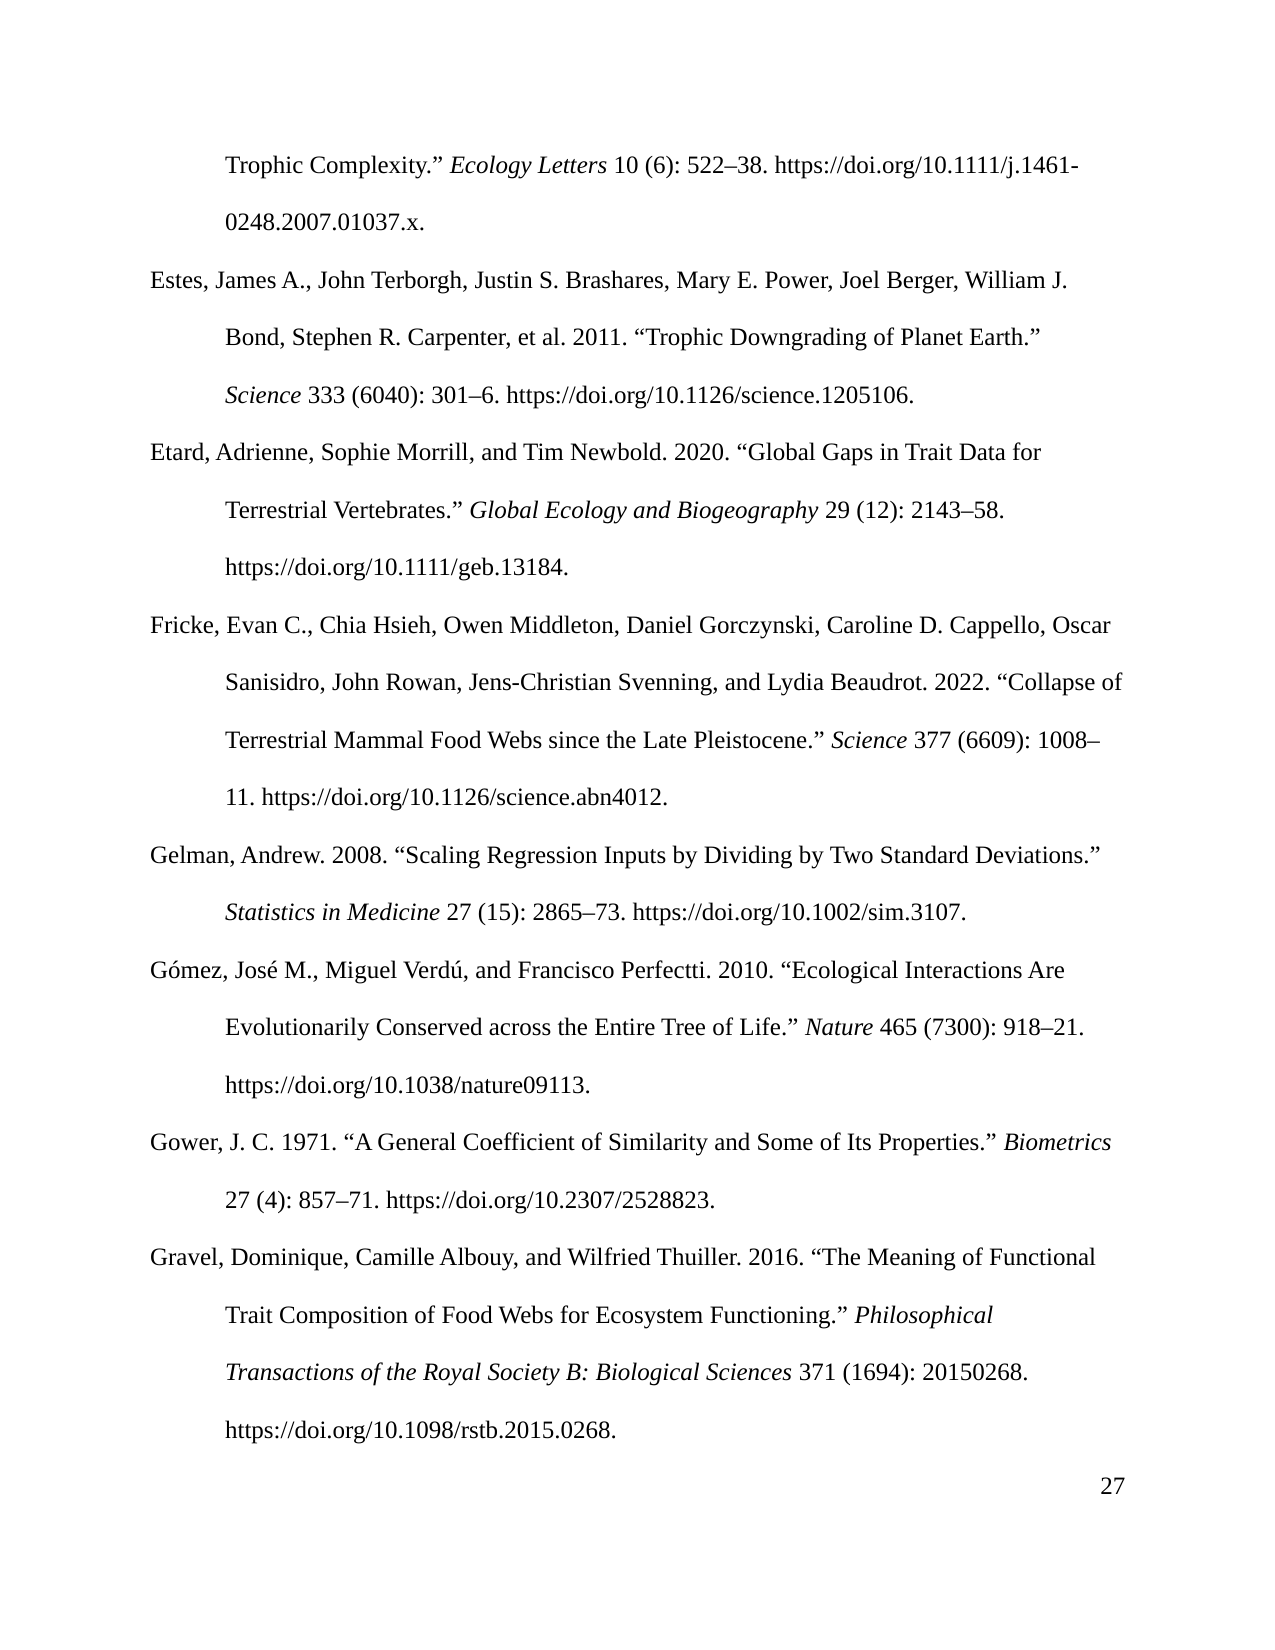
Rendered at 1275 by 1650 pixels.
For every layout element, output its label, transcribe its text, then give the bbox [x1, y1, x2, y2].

text Gómez, José M., Miguel Verdú, and Francisco Perfectti. 2010. “Ecological Interactions Are Evolutionarily Conserved across the Entire Tree of Life.” Nature 465 (7300): 918–21. https://doi.org/10.1038/nature09113. [150, 955, 1125, 1099]
text Trophic Complexity.” Ecology Letters 10 (6): 522–38. https://doi.org/10.1111/j.1461-0248.2007.01037.x. [150, 150, 1125, 236]
text Gravel, Dominique, Camille Albouy, and Wilfried Thuiller. 2016. “The Meaning of Functional Trait Composition of Food Webs for Ecosystem Functioning.” Philosophical Transactions of the Royal Society B: Biological Sciences 371 (1694): 20150268. https://doi.org/10.1098/rstb.2015.0268. [150, 1242, 1125, 1444]
text Fricke, Evan C., Chia Hsieh, Owen Middleton, Daniel Gorczynski, Caroline D. Cappello, Oscar Sanisidro, John Rowan, Jens-Christian Svenning, and Lydia Beaudrot. 2022. “Collapse of Terrestrial Mammal Food Webs since the Late Pleistocene.” Science 377 (6609): 1008–11. https://doi.org/10.1126/science.abn4012. [150, 610, 1125, 811]
text Estes, James A., John Terborgh, Justin S. Brashares, Mary E. Power, Joel Berger, William J. Bond, Stephen R. Carpenter, et al. 2011. “Trophic Downgrading of Planet Earth.” Science 333 (6040): 301–6. https://doi.org/10.1126/science.1205106. [150, 265, 1125, 409]
text Gower, J. C. 1971. “A General Coefficient of Similarity and Some of Its Properties.” Biometrics 27 (4): 857–71. https://doi.org/10.2307/2528823. [150, 1127, 1125, 1214]
text Gelman, Andrew. 2008. “Scaling Regression Inputs by Dividing by Two Standard Deviations.” Statistics in Medicine 27 (15): 2865–73. https://doi.org/10.1002/sim.3107. [150, 840, 1125, 926]
text Etard, Adrienne, Sophie Morrill, and Tim Newbold. 2020. “Global Gaps in Trait Data for Terrestrial Vertebrates.” Global Ecology and Biogeography 29 (12): 2143–58. https://doi.org/10.1111/geb.13184. [150, 437, 1125, 581]
